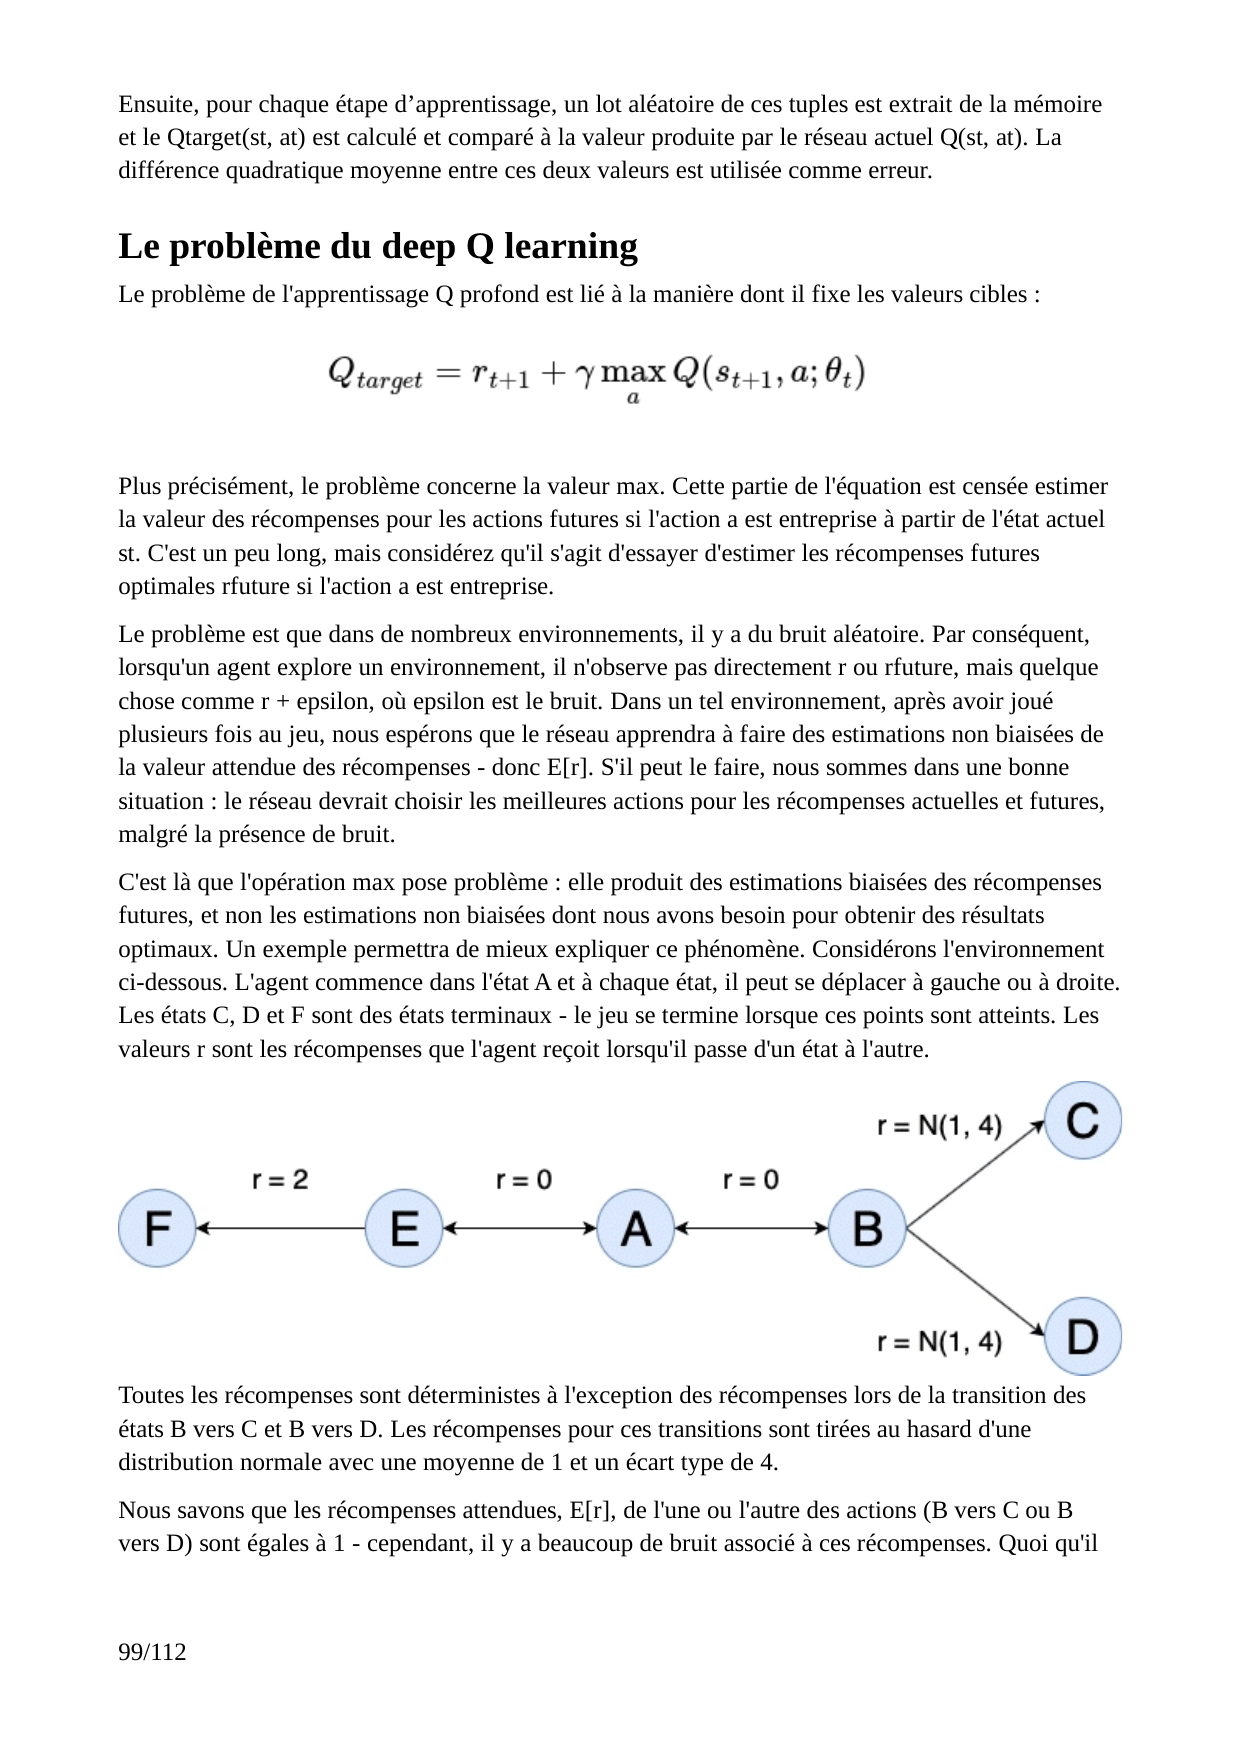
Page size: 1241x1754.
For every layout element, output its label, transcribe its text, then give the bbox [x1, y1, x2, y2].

picture [295, 327, 945, 429]
text Nous savons que les récompenses attendues, E[r], de l'une ou l'autre des actions (B vers C ou B vers D) sont égales à 1 - cependant, il y a beaucoup de bruit associé à ces récompenses. Quoi qu'il [118, 1495, 1122, 1557]
text Plus précisément, le problème concerne la valeur max. Cette partie de l'équation est censée estimer la valeur des récompenses pour les actions futures si l'action a est entreprise à partir de l'état actuel st. C'est un peu long, mais considérez qu'il s'agit d'essayer d'estimer les récompenses futures optimales rfuture si l'action a est entreprise. [118, 471, 1122, 600]
subtitle Le problème du deep Q learning [118, 224, 1122, 267]
text Le problème est que dans de nombreux environnements, il y a du bruit aléatoire. Par conséquent, lorsqu'un agent explore un environnement, il n'observe pas directement r ou rfuture, mais quelque chose comme r + epsilon, où epsilon est le bruit. Dans un tel environnement, après avoir joué plusieurs fois au jeu, nous espérons que le réseau apprendra à faire des estimations non biaisées de la valeur attendue des récompenses - donc E[r]. S'il peut le faire, nous sommes dans une bonne situation : le réseau devrait choisir les meilleures actions pour les récompenses actuelles et futures, malgré la présence de bruit. [118, 619, 1122, 848]
text Le problème de l'apprentissage Q profond est lié à la manière dont il fixe les valeurs cibles : [118, 279, 1122, 308]
text Ensuite, pour chaque étape d’apprentissage, un lot aléatoire de ces tuples est extrait de la mémoire et le Qtarget(st, at) est calculé et comparé à la valeur produite par le réseau actuel Q(st, at). La différence quadratique moyenne entre ces deux valeurs est utilisée comme erreur. [118, 88, 1122, 184]
text C'est là que l'opération max pose problème : elle produit des estimations biaisées des récompenses futures, et non les estimations non biaisées dont nous avons besoin pour obtenir des résultats optimaux. Un exemple permettra de mieux expliquer ce phénomène. Considérons l'environnement ci-dessous. L'agent commence dans l'état A et à chaque état, il peut se déplacer à gauche ou à droite. Les états C, D et F sont des états terminaux - le jeu se termine lorsque ces points sont atteints. Les valeurs r sont les récompenses que l'agent reçoit lorsqu'il passe d'un état à l'autre. [118, 867, 1122, 1063]
text Toutes les récompenses sont déterministes à l'exception des récompenses lors de la transition des états B vers C et B vers D. Les récompenses pour ces transitions sont tirées au hasard d'une distribution normale avec une moyenne de 1 et un écart type de 4. [118, 1376, 1122, 1476]
picture [118, 1081, 1123, 1376]
